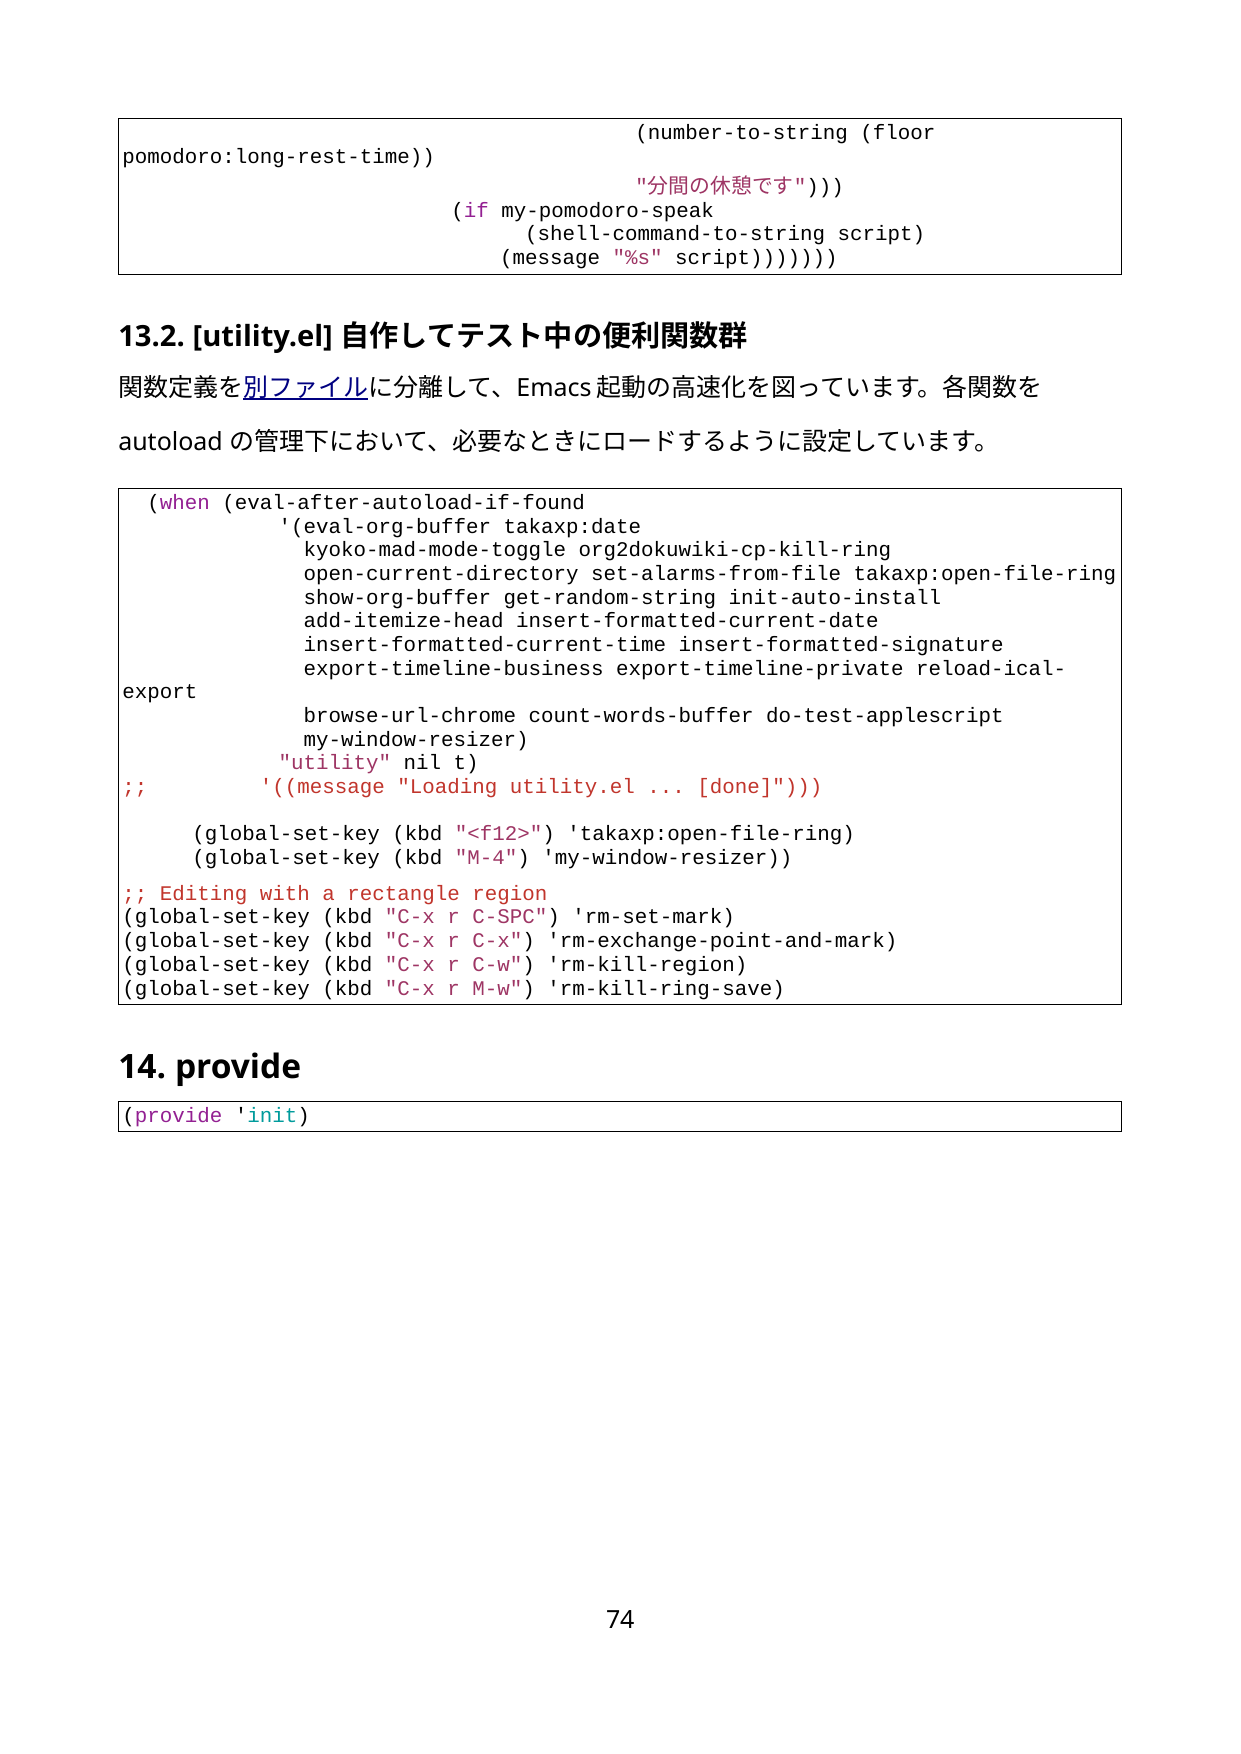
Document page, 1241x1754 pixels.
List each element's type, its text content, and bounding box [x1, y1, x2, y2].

text browse-url-chrome count-words-buffer do-test-applescript [119, 701, 1121, 725]
text kyoko-mad-mode-toggle org2dokuwiki-cp-kill-ring [119, 536, 1121, 559]
subtitle provide [118, 1042, 1122, 1088]
text (global-set-key (kbd "M-4") 'my-window-resizer)) [119, 843, 1121, 871]
text (shell-command-to-string script) [119, 219, 1121, 243]
text add-itemize-head insert-formatted-current-date [119, 606, 1121, 630]
text (provide 'init) [119, 1102, 1121, 1131]
text ;; '((message "Loading utility.el ... [done]"))) [119, 772, 1121, 796]
text (global-set-key (kbd "C-x r C-x") 'rm-exchange-point-and-mark) [119, 926, 1121, 950]
text insert-formatted-current-time insert-formatted-signature [119, 630, 1121, 654]
text "utility" nil t) [119, 748, 1121, 772]
text '(eval-org-buffer takaxp:date [119, 512, 1121, 536]
text (global-set-key (kbd "C-x r C-SPC") 'rm-set-mark) [119, 903, 1121, 926]
text my-window-resizer) [119, 725, 1121, 748]
text (global-set-key (kbd "C-x r M-w") 'rm-kill-ring-save) [119, 973, 1121, 1004]
text 関数定義を別ファイルに分離して、Emacs起動の高速化を図っています。各関数を autoload の管理下において、必要なときにロードするように設定しています。 [118, 367, 1122, 458]
text (if my-pomodoro-speak [119, 196, 1121, 219]
text open-current-directory set-alarms-from-file takaxp:open-file-ring [119, 559, 1121, 583]
text (when (eval-after-autoload-if-found [119, 489, 1121, 512]
subtitle [utility.el] 自作してテスト中の便利関数群 [118, 312, 1122, 354]
text (global-set-key (kbd "<f12>") 'takaxp:open-file-ring) [119, 819, 1121, 843]
text ;; Editing with a rectangle region [119, 879, 1121, 903]
text (number-to-string (floor pomodoro:long-rest-time)) [119, 119, 1121, 165]
text (message "%s" script))))))) [119, 243, 1121, 274]
text (global-set-key (kbd "C-x r C-w") 'rm-kill-region) [119, 950, 1121, 973]
text export-timeline-business export-timeline-private reload-ical-export [119, 654, 1121, 701]
text "分間の休憩です"))) [119, 165, 1121, 196]
text show-org-buffer get-random-string init-auto-install [119, 583, 1121, 606]
